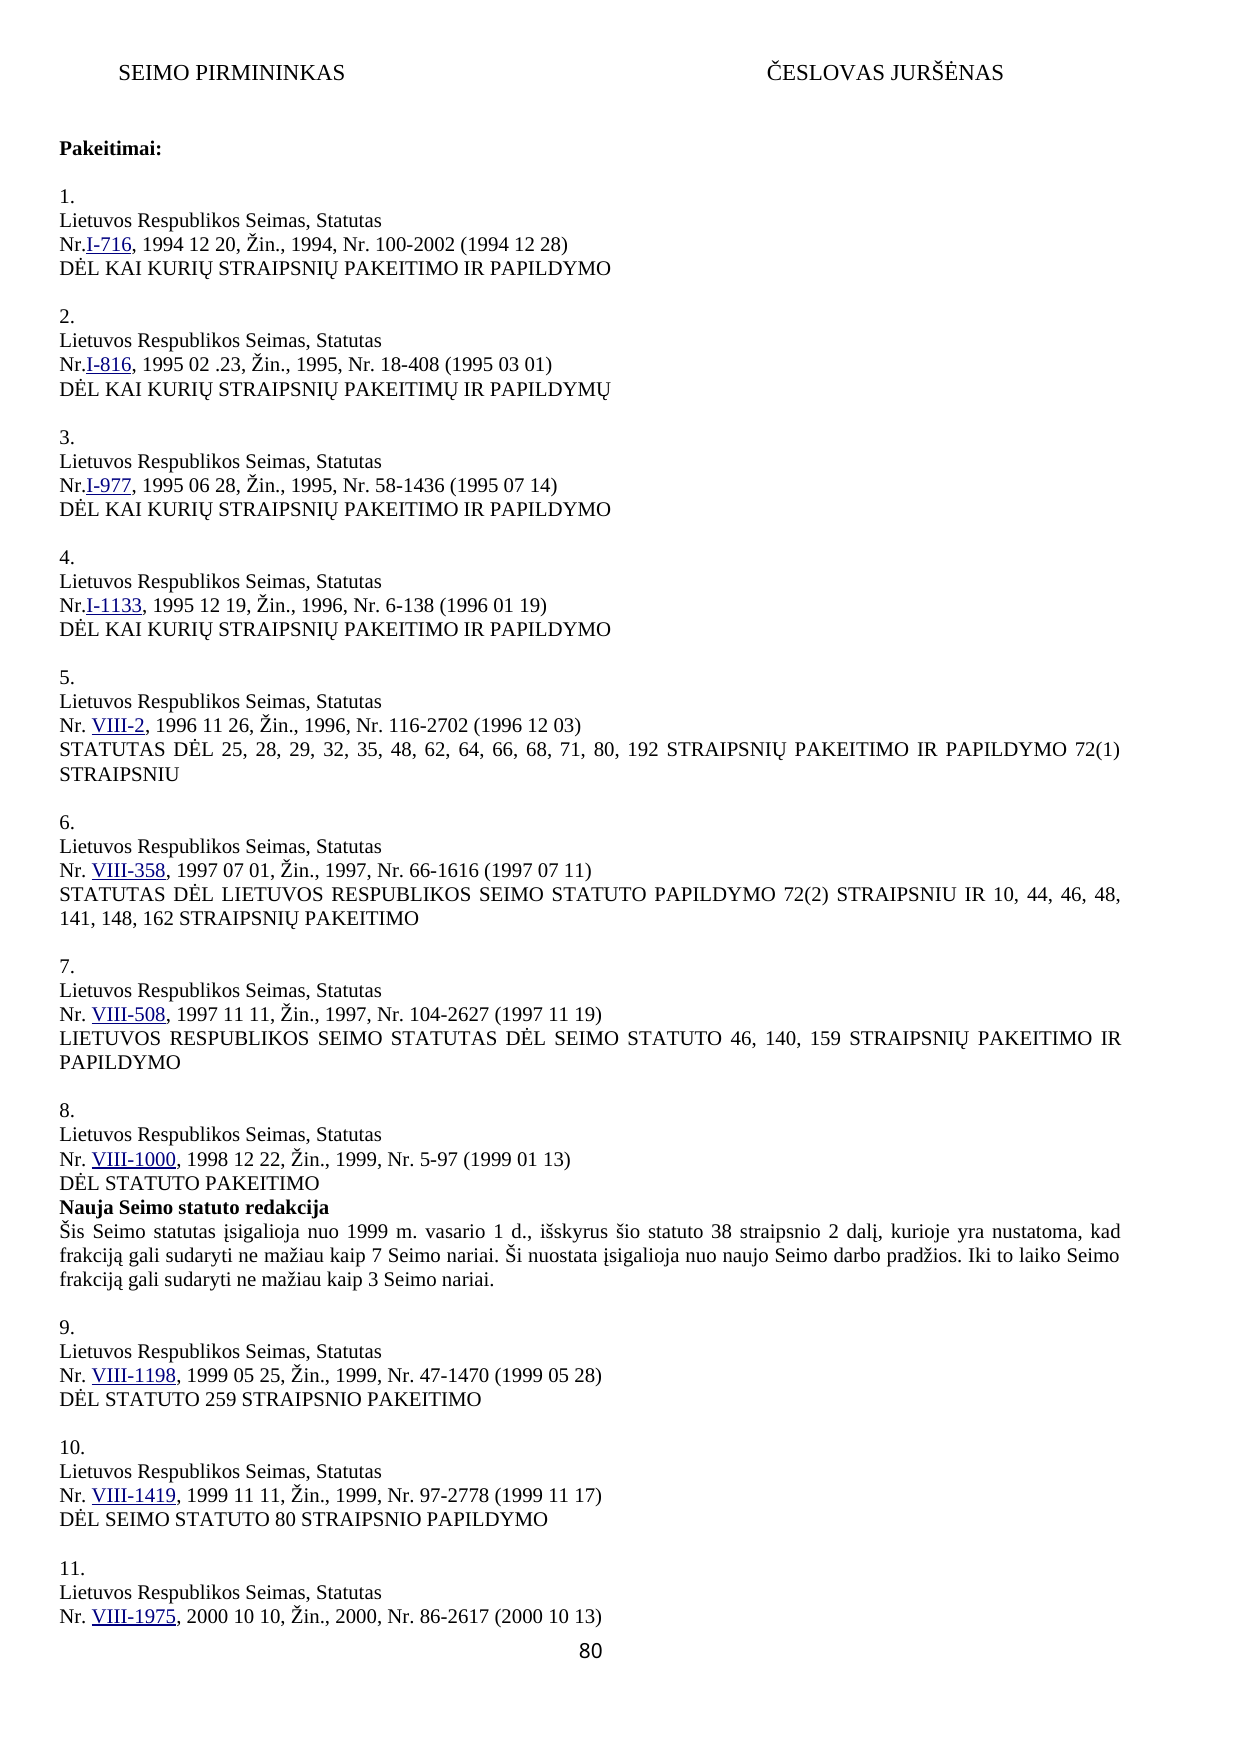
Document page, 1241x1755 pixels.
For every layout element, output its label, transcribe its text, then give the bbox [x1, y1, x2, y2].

text Šis Seimo statutas įsigalioja nuo 1999 m. vasario 1 d., išskyrus šio statuto 38 straipsnio 2 dalį, kurioje yra nustatoma, kad frakciją gali sudaryti ne mažiau kaip 7 Seimo nariai. Ši nuostata įsigalioja nuo naujo Seimo darbo pradžios. Iki to laiko Seimo frakciją gali sudaryti ne mažiau kaip 3 Seimo nariai. [59, 1219, 1122, 1291]
text Nr. VIII-508, 1997 11 11, Žin., 1997, Nr. 104-2627 (1997 11 19) [59, 1002, 1122, 1026]
text Nr. VIII-1975, 2000 10 10, Žin., 2000, Nr. 86-2617 (2000 10 13) [59, 1604, 1122, 1628]
text Nr.I-816, 1995 02 .23, Žin., 1995, Nr. 18-408 (1995 03 01) [59, 352, 1122, 376]
text 7. [59, 954, 1122, 978]
text 6. [59, 809, 1122, 834]
text Lietuvos Respublikos Seimas, Statutas [59, 1459, 1122, 1483]
text Nr.I-977, 1995 06 28, Žin., 1995, Nr. 58-1436 (1995 07 14) [59, 473, 1122, 497]
text 2. [59, 304, 1122, 328]
text DĖL SEIMO STATUTO 80 STRAIPSNIO PAPILDYMO [59, 1507, 1122, 1531]
text Nr. VIII-1198, 1999 05 25, Žin., 1999, Nr. 47-1470 (1999 05 28) [59, 1363, 1122, 1387]
text Nauja Seimo statuto redakcija [59, 1194, 1122, 1219]
text Lietuvos Respublikos Seimas, Statutas [59, 1579, 1122, 1604]
text DĖL STATUTO PAKEITIMO [59, 1171, 1122, 1194]
text DĖL KAI KURIŲ STRAIPSNIŲ PAKEITIMO IR PAPILDYMO [59, 256, 1122, 280]
text SEIMO PIRMININKAS ČESLOVAS JURŠĖNAS [59, 59, 1122, 85]
text STATUTAS DĖL LIETUVOS RESPUBLIKOS SEIMO STATUTO PAPILDYMO 72(2) STRAIPSNIU IR 10, 44, 46, 48, 141, 148, 162 STRAIPSNIŲ PAKEITIMO [59, 882, 1122, 930]
text LIETUVOS RESPUBLIKOS SEIMO STATUTAS DĖL SEIMO STATUTO 46, 140, 159 STRAIPSNIŲ PAKEITIMO IR PAPILDYMO [59, 1026, 1122, 1074]
text 9. [59, 1315, 1122, 1339]
text Nr.I-716, 1994 12 20, Žin., 1994, Nr. 100-2002 (1994 12 28) [59, 232, 1122, 256]
text Lietuvos Respublikos Seimas, Statutas [59, 1339, 1122, 1363]
text Nr. VIII-358, 1997 07 01, Žin., 1997, Nr. 66-1616 (1997 07 11) [59, 858, 1122, 882]
text 10. [59, 1435, 1122, 1459]
text Lietuvos Respublikos Seimas, Statutas [59, 689, 1122, 713]
text DĖL STATUTO 259 STRAIPSNIO PAKEITIMO [59, 1387, 1122, 1411]
text Pakeitimai: [59, 136, 1122, 160]
text 4. [59, 545, 1122, 569]
text DĖL KAI KURIŲ STRAIPSNIŲ PAKEITIMO IR PAPILDYMO [59, 617, 1122, 641]
text Lietuvos Respublikos Seimas, Statutas [59, 569, 1122, 593]
text STATUTAS DĖL 25, 28, 29, 32, 35, 48, 62, 64, 66, 68, 71, 80, 192 STRAIPSNIŲ PAKEITIMO IR PAPILDYMO 72(1) STRAIPSNIU [59, 737, 1122, 786]
text Lietuvos Respublikos Seimas, Statutas [59, 208, 1122, 232]
text Nr. VIII-1419, 1999 11 11, Žin., 1999, Nr. 97-2778 (1999 11 17) [59, 1483, 1122, 1507]
text 11. [59, 1556, 1122, 1579]
text 5. [59, 665, 1122, 689]
text Nr. VIII-1000, 1998 12 22, Žin., 1999, Nr. 5-97 (1999 01 13) [59, 1146, 1122, 1171]
text Lietuvos Respublikos Seimas, Statutas [59, 328, 1122, 352]
text Lietuvos Respublikos Seimas, Statutas [59, 449, 1122, 473]
text Lietuvos Respublikos Seimas, Statutas [59, 834, 1122, 858]
text 3. [59, 424, 1122, 449]
text Lietuvos Respublikos Seimas, Statutas [59, 978, 1122, 1002]
text Lietuvos Respublikos Seimas, Statutas [59, 1122, 1122, 1146]
text DĖL KAI KURIŲ STRAIPSNIŲ PAKEITIMŲ IR PAPILDYMŲ [59, 376, 1122, 401]
text 8. [59, 1098, 1122, 1122]
text Nr. VIII-2, 1996 11 26, Žin., 1996, Nr. 116-2702 (1996 12 03) [59, 713, 1122, 737]
text DĖL KAI KURIŲ STRAIPSNIŲ PAKEITIMO IR PAPILDYMO [59, 497, 1122, 521]
text 1. [59, 184, 1122, 208]
text Nr.I-1133, 1995 12 19, Žin., 1996, Nr. 6-138 (1996 01 19) [59, 593, 1122, 617]
